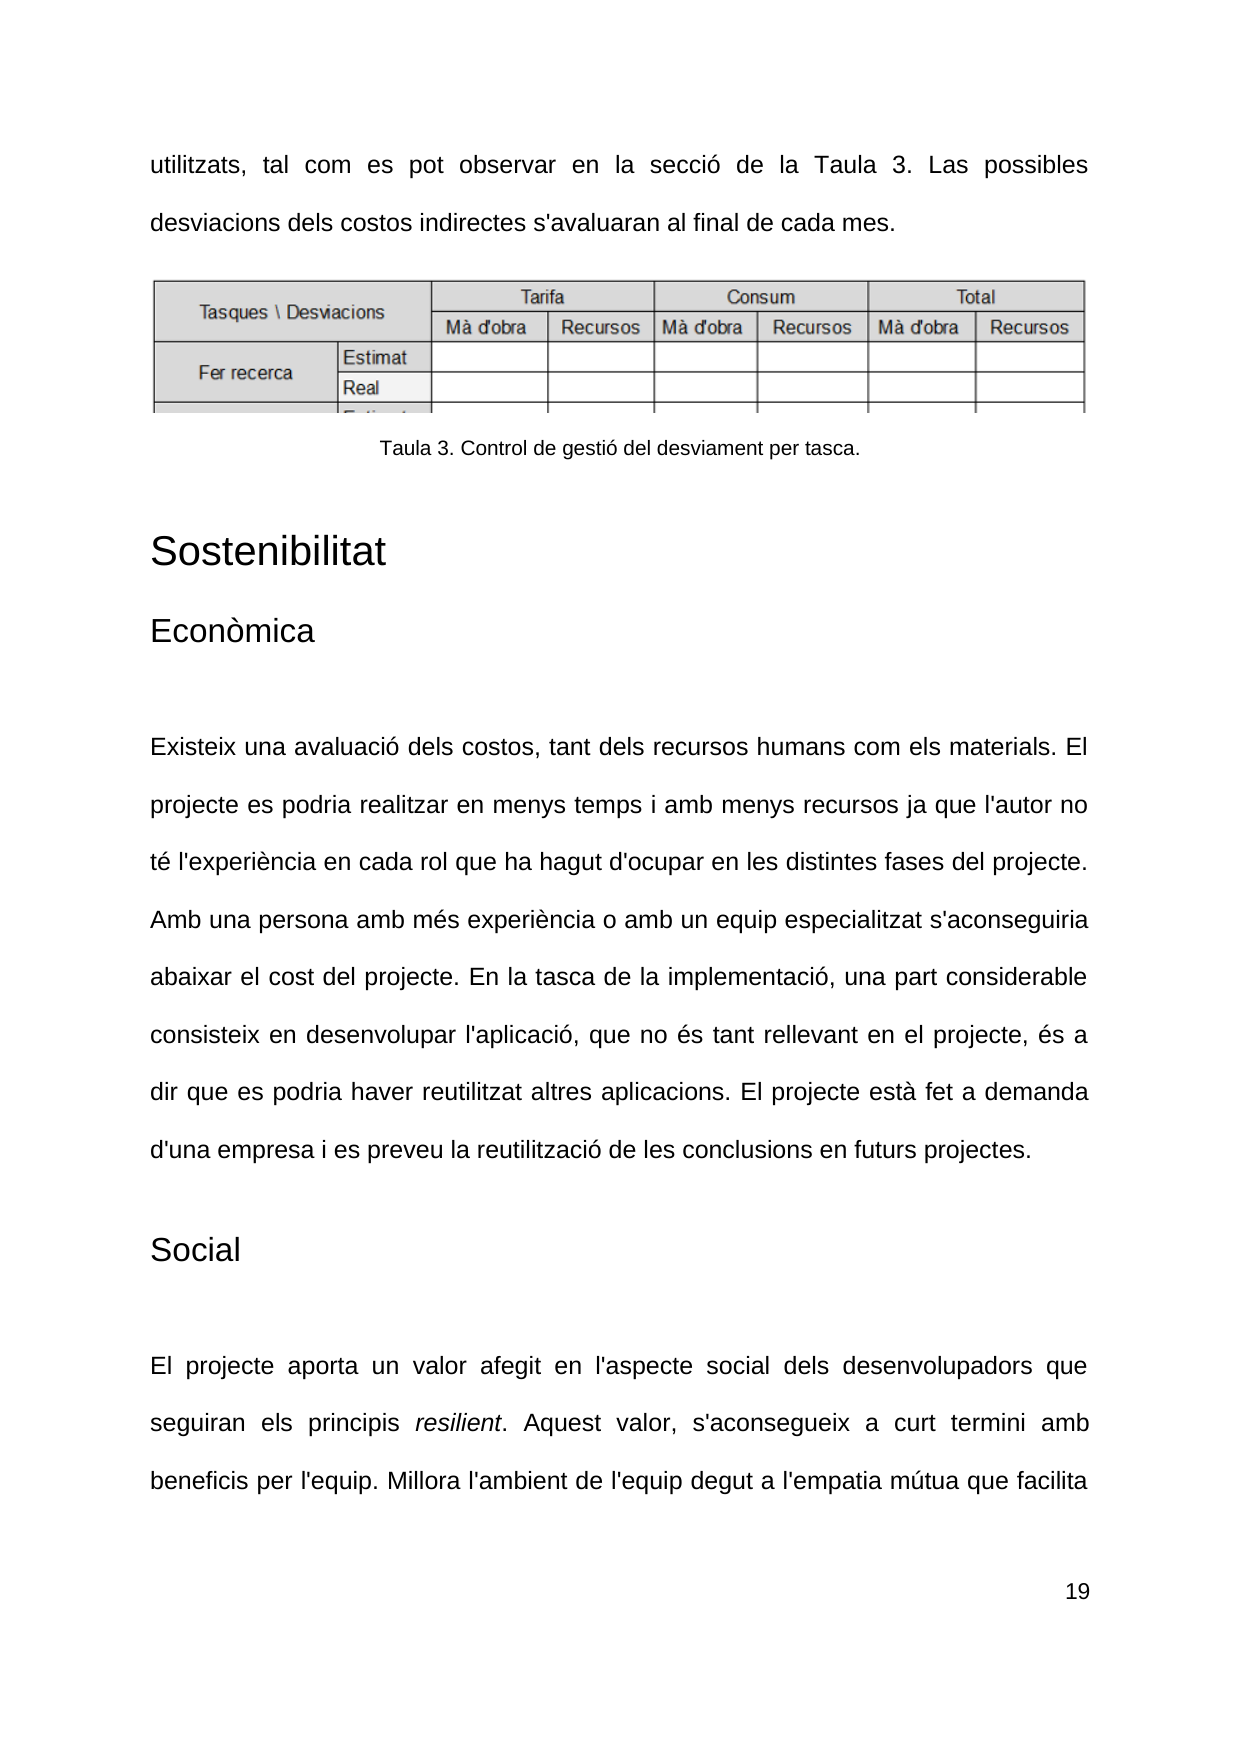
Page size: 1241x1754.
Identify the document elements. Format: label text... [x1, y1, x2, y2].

text utilitzats, tal com es pot observar en la secció de la Taula 3. Las possibles desviacions dels costos indirectes s'avaluaran al final de cada mes. [150, 150, 1090, 236]
subtitle Econòmica [150, 611, 1090, 650]
picture [150, 277, 1091, 413]
text Existeix una avaluació dels costos, tant dels recursos humans com els materials. El projecte es podria realitzar en menys temps i amb menys recursos ja que l'autor no té l'experiència en cada rol que ha hagut d'ocupar en les distintes fases del projecte. Amb una persona amb més experiència o amb un equip especialitzat s'aconseguiria abaixar el cost del projecte. En la tasca de la implementació, una part considerable consisteix en desenvolupar l'aplicació, que no és tant rellevant en el projecte, és a dir que es podria haver reutilitzat altres aplicacions. El projecte està fet a demanda d'una empresa i es preveu la reutilització de les conclusions en futurs projectes. [150, 732, 1090, 1163]
text El projecte aporta un valor afegit en l'aspecte social dels desenvolupadors que seguiran els principis resilient. Aquest valor, s'aconsegueix a curt termini amb beneficis per l'equip. Millora l'ambient de l'equip degut a l'empatia mútua que facilita [150, 1351, 1090, 1494]
subtitle Social [150, 1230, 1090, 1268]
text Taula 3. Control de gestió del desviament per tasca. [150, 413, 1090, 460]
subtitle Sostenibilitat [150, 526, 1090, 574]
